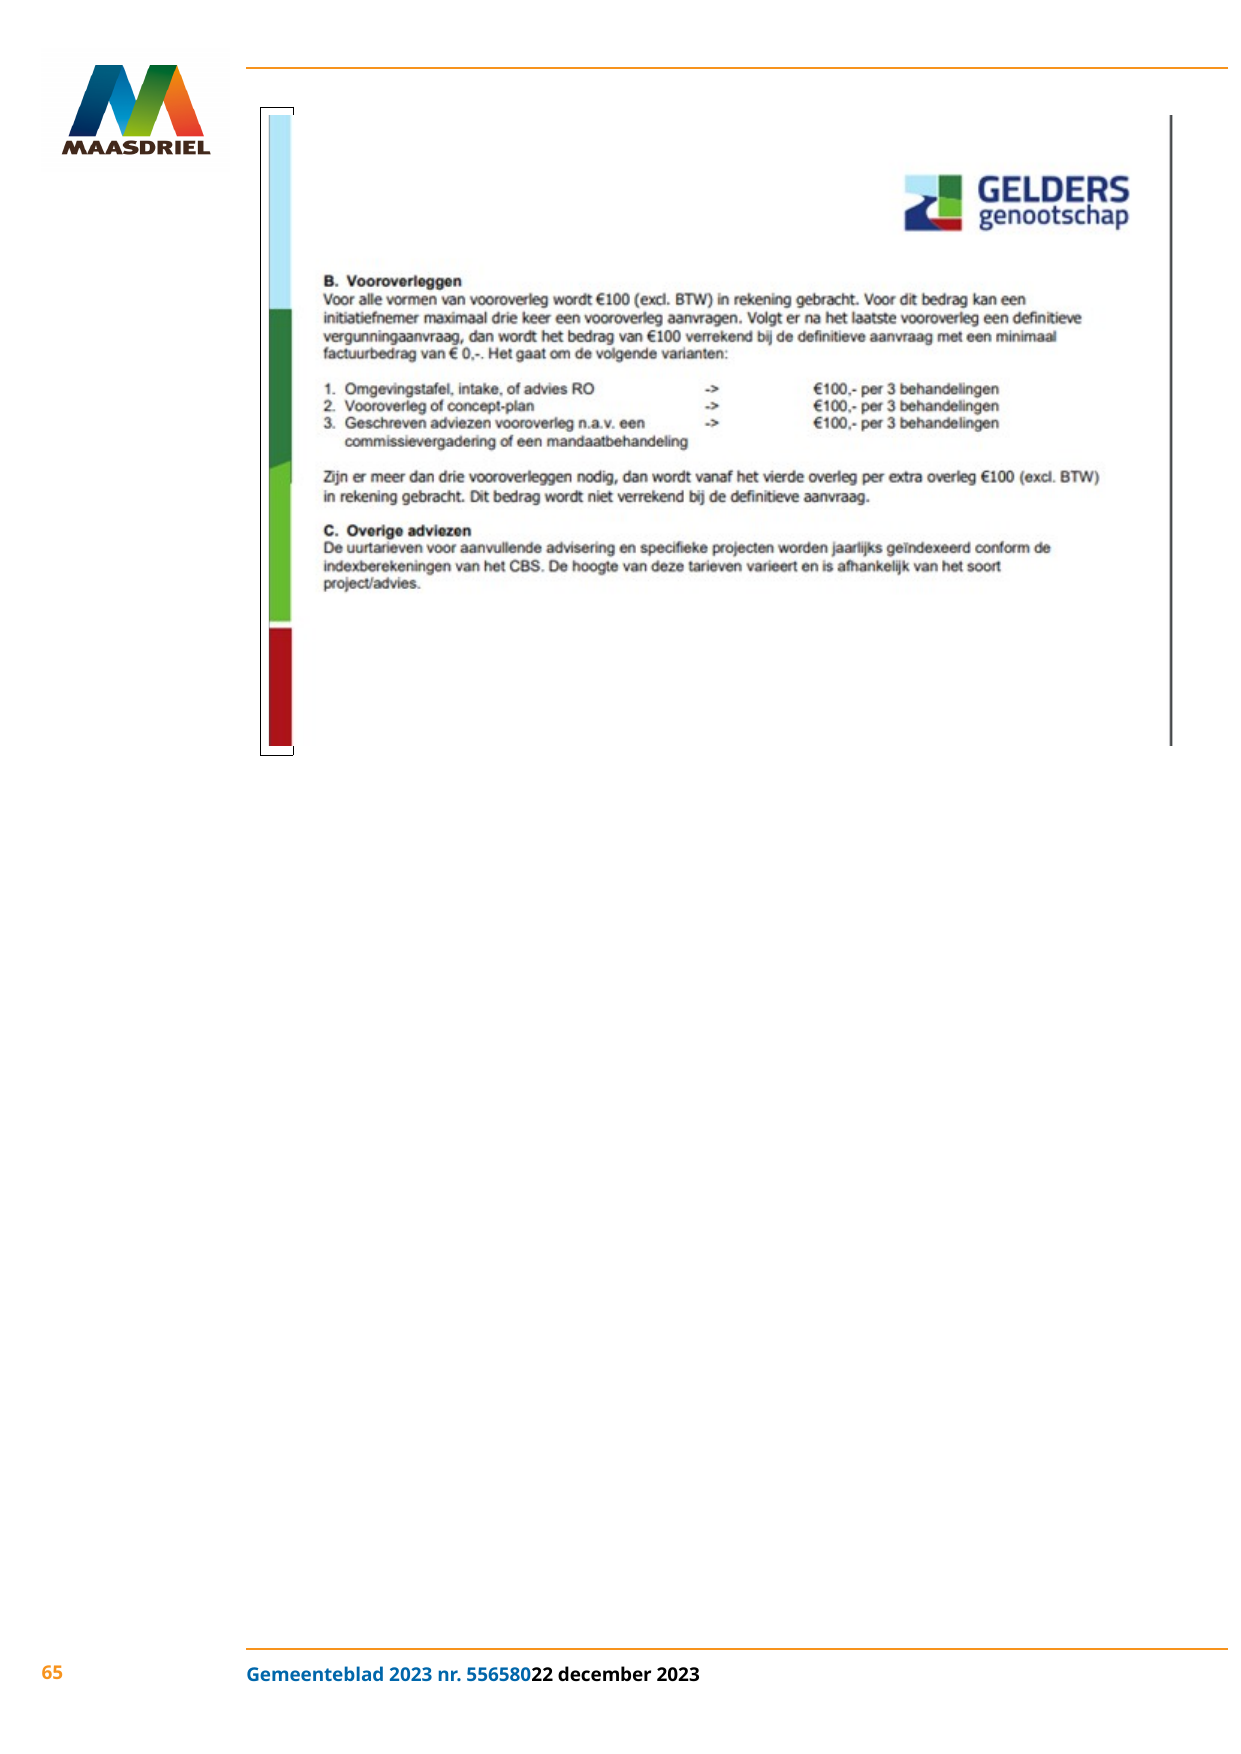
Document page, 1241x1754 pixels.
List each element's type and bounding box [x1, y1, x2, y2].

picture [41, 47, 231, 172]
picture [268, 115, 1173, 746]
